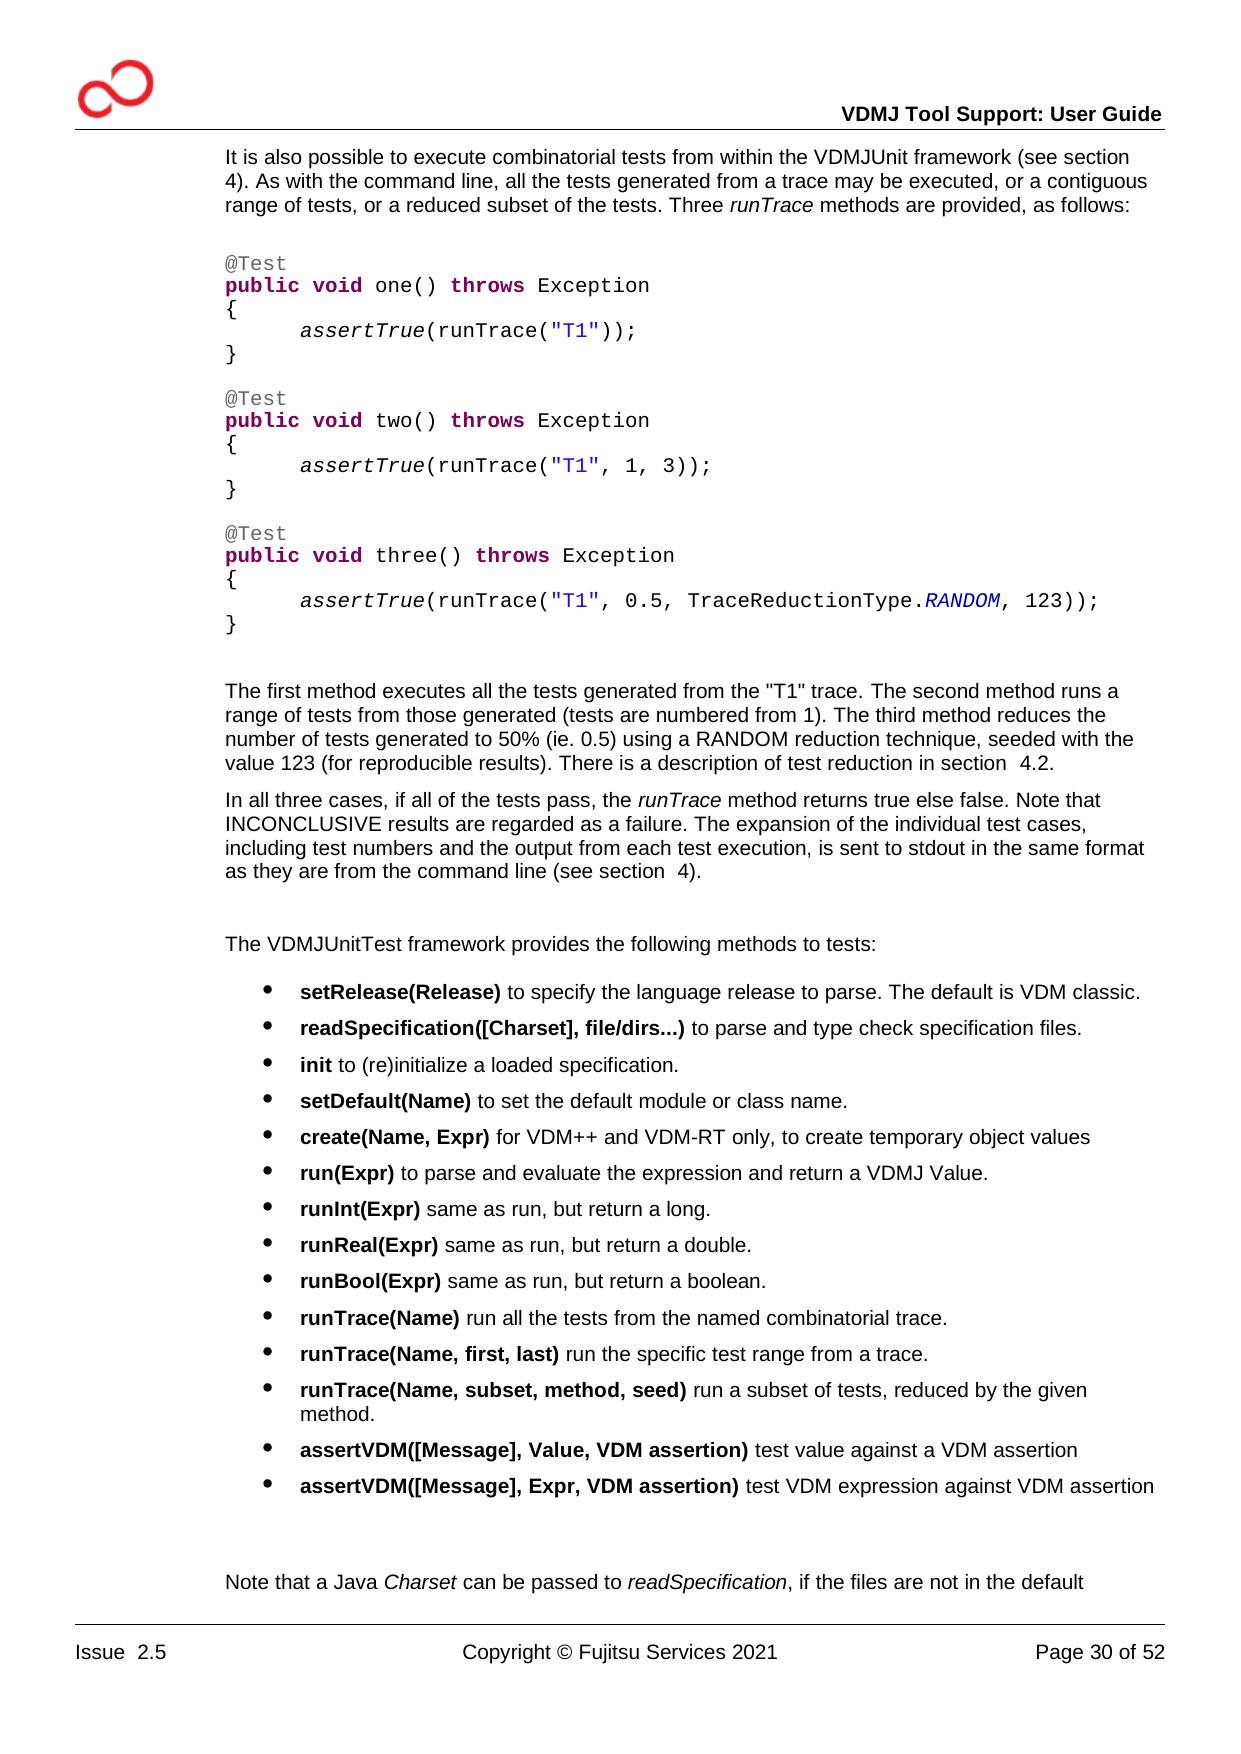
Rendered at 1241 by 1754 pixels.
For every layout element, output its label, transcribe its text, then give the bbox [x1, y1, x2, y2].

text } [225, 477, 1165, 499]
list run(Expr) to parse and evaluate the expression and return a VDMJ Value. [262, 1162, 1165, 1185]
text The VDMJUnitTest framework provides the following methods to tests: [225, 933, 1165, 957]
text In all three cases, if all of the tests pass, the runTrace method returns true else false. Note that INCONCLUSIVE results are regarded as a failure. The expansion of the individual test cases, including test numbers and the output from each test execution, is sent to stdout in the same format as they are from the command line (see section 4). [225, 788, 1165, 884]
text @Test [225, 252, 1165, 274]
list assertVDM([Message], Value, VDM assertion) test value against a VDM assertion [262, 1438, 1165, 1462]
list setRelease(Release) to specify the language release to parse. The default is VDM classic. [262, 981, 1165, 1004]
text @Test [225, 387, 1165, 409]
list runTrace(Name, subset, method, seed) run a subset of tests, reduced by the given method. [262, 1378, 1165, 1426]
text assertTrue(runTrace("T1", 0.5, TraceReductionType.RANDOM, 123)); [225, 589, 1165, 612]
text It is also possible to execute combinatorial tests from within the VDMJUnit framework (see section 4). As with the command line, all the tests generated from a trace may be executed, or a contiguous range of tests, or a reduced subset of the tests. Three runTrace methods are provided, as follows: [225, 145, 1165, 217]
list runTrace(Name) run all the tests from the named combinatorial trace. [262, 1306, 1165, 1330]
text assertTrue(runTrace("T1", 1, 3)); [225, 454, 1165, 477]
list runReal(Expr) same as run, but return a double. [262, 1234, 1165, 1257]
text } [225, 342, 1165, 364]
text public void two() throws Exception [225, 409, 1165, 432]
text assertTrue(runTrace("T1")); [225, 319, 1165, 342]
list create(Name, Expr) for VDM++ and VDM-RT only, to create temporary object values [262, 1125, 1165, 1149]
text @Test [225, 522, 1165, 544]
list setDefault(Name) to set the default module or class name. [262, 1089, 1165, 1113]
text public void one() throws Exception [225, 274, 1165, 297]
text { [225, 297, 1165, 319]
list runTrace(Name, first, last) run the specific test range from a trace. [262, 1342, 1165, 1366]
list assertVDM([Message], Expr, VDM assertion) test VDM expression against VDM assertion [262, 1474, 1165, 1498]
text public void three() throws Exception [225, 544, 1165, 567]
list runBool(Expr) same as run, but return a boolean. [262, 1270, 1165, 1294]
text The first method executes all the tests generated from the "T1" trace. The second method runs a range of tests from those generated (tests are numbered from 1). The third method reduces the number of tests generated to 50% (ie. 0.5) using a RANDOM reduction technique, seeded with the value 123 (for reproducible results). There is a description of test reduction in section 4.2. [225, 679, 1165, 775]
text Note that a Java Charset can be passed to readSpecification, if the files are not in the default [225, 1570, 1165, 1594]
list readSpecification([Charset], file/dirs...) to parse and type check specification files. [262, 1017, 1165, 1041]
text { [225, 567, 1165, 589]
text } [225, 612, 1165, 634]
list init to (re)initialize a loaded specification. [262, 1053, 1165, 1077]
picture [78, 52, 153, 128]
text { [225, 432, 1165, 454]
list runInt(Expr) same as run, but return a long. [262, 1198, 1165, 1221]
